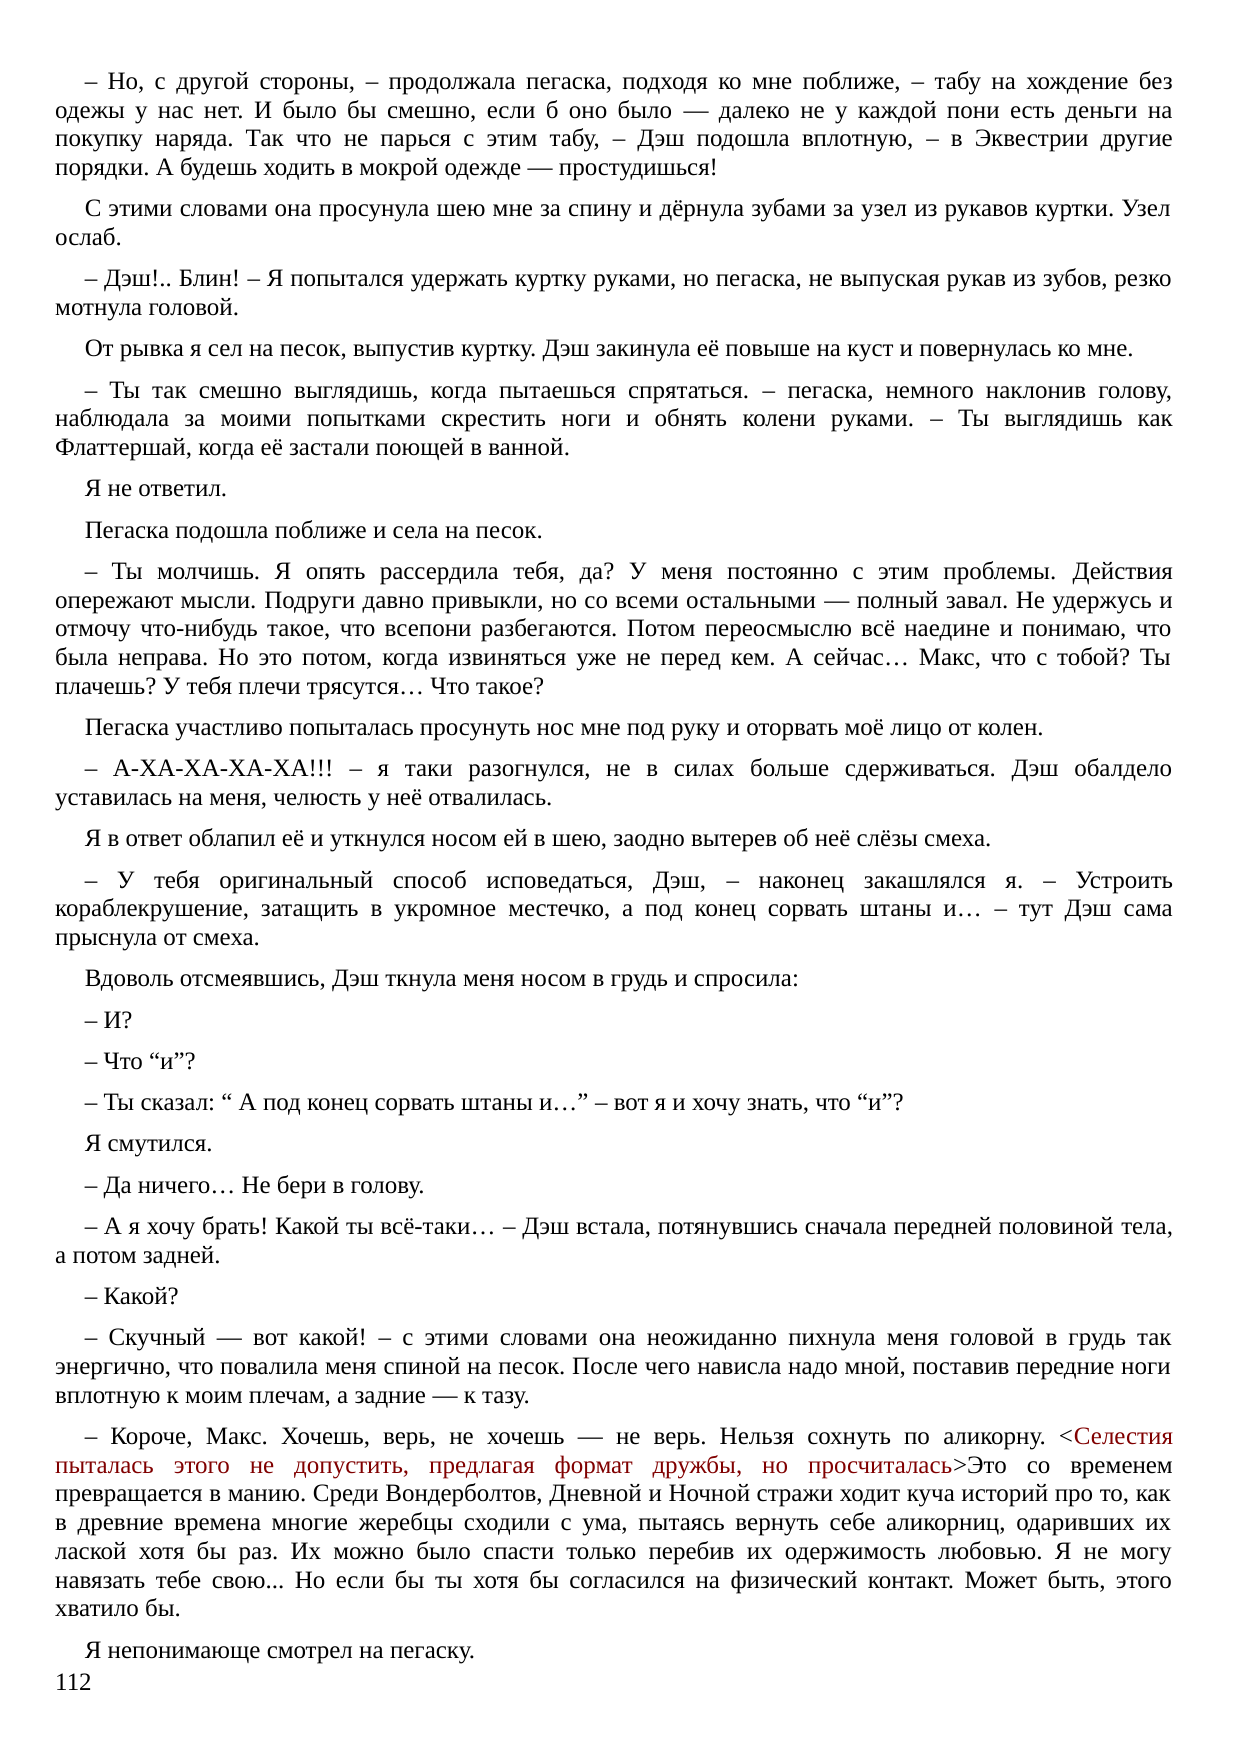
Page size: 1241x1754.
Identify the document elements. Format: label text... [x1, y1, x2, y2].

text – Короче, Макс. Хочешь, верь, не хочешь — не верь. Нельзя сохнуть по аликорну. <Селестия пыталась этого не допустить, предлагая формат дружбы, но просчиталась>Это со временем превращается в манию. Среди Вондерболтов, Дневной и Ночной стражи ходит куча историй про то, как в древние времена многие жеребцы сходили с ума, пытаясь вернуть себе аликорниц, одаривших их лаской хотя бы раз. Их можно было спасти только перебив их одержимость любовью. Я не могу навязать тебе свою... Но если бы ты хотя бы согласился на физический контакт. Может быть, этого хватило бы. [55, 1421, 1173, 1622]
text Я не ответил. [55, 473, 1173, 502]
text – Скучный — вот какой! – с этими словами она неожиданно пихнула меня головой в грудь так энергично, что повалила меня спиной на песок. После чего нависла надо мной, поставив передние ноги вплотную к моим плечам, а задние — к тазу. [55, 1322, 1173, 1408]
text – Но, с другой стороны, – продолжала пегаска, подходя ко мне поближе, – табу на хождение без одежы у нас нет. И было бы смешно, если б оно было — далеко не у каждой пони есть деньги на покупку наряда. Так что не парься с этим табу, – Дэш подошла вплотную, – в Эквестрии другие порядки. А будешь ходить в мокрой одежде — простудишься! [55, 66, 1173, 181]
text Пегаска участливо попыталась просунуть нос мне под руку и оторвать моё лицо от колен. [55, 712, 1173, 741]
text – А я хочу брать! Какой ты всё-таки… – Дэш встала, потянувшись сначала передней половиной тела, а потом задней. [55, 1211, 1173, 1268]
text – Дэш!.. Блин! – Я попытался удержать куртку руками, но пегаска, не выпуская рукав из зубов, резко мотнула головой. [55, 263, 1173, 321]
text – Да ничего… Не бери в голову. [55, 1170, 1173, 1198]
text – Ты так смешно выглядишь, когда пытаешься спрятаться. – пегаска, немного наклонив голову, наблюдала за моими попытками скрестить ноги и обнять колени руками. – Ты выглядишь как Флаттершай, когда её застали поющей в ванной. [55, 375, 1173, 461]
text Я непонимающе смотрел на пегаску. [55, 1635, 1173, 1663]
text С этими словами она просунула шею мне за спину и дёрнула зубами за узел из рукавов куртки. Узел ослаб. [55, 193, 1173, 251]
text – И? [55, 1005, 1173, 1033]
text – У тебя оригинальный способ исповедаться, Дэш, – наконец закашлялся я. – Устроить кораблекрушение, затащить в укромное местечко, а под конец сорвать штаны и… – тут Дэш сама прыснула от смеха. [55, 865, 1173, 951]
text – А-ХА-ХА-ХА-ХА!!! – я таки разогнулся, не в силах больше сдерживаться. Дэш обалдело уставилась на меня, челюсть у неё отвалилась. [55, 753, 1173, 811]
text – Что “и”? [55, 1046, 1173, 1075]
text – Ты молчишь. Я опять рассердила тебя, да? У меня постоянно с этим проблемы. Действия опережают мысли. Подруги давно привыкли, но со всеми остальными — полный завал. Не удержусь и отмочу что-нибудь такое, что всепони разбегаются. Потом переосмыслю всё наедине и понимаю, что была неправа. Но это потом, когда извиняться уже не перед кем. А сейчас… Макс, что с тобой? Ты плачешь? У тебя плечи трясутся… Что такое? [55, 556, 1173, 700]
text От рывка я сел на песок, выпустив куртку. Дэш закинула её повыше на куст и повернулась ко мне. [55, 333, 1173, 362]
text – Какой? [55, 1281, 1173, 1310]
text Я смутился. [55, 1128, 1173, 1157]
text Вдоволь отсмеявшись, Дэш ткнула меня носом в грудь и спросила: [55, 963, 1173, 992]
text Я в ответ облапил её и уткнулся носом ей в шею, заодно вытерев об неё слёзы смеха. [55, 823, 1173, 852]
text Пегаска подошла поближе и села на песок. [55, 515, 1173, 543]
text – Ты сказал: “ А под конец сорвать штаны и…” – вот я и хочу знать, что “и”? [55, 1087, 1173, 1116]
